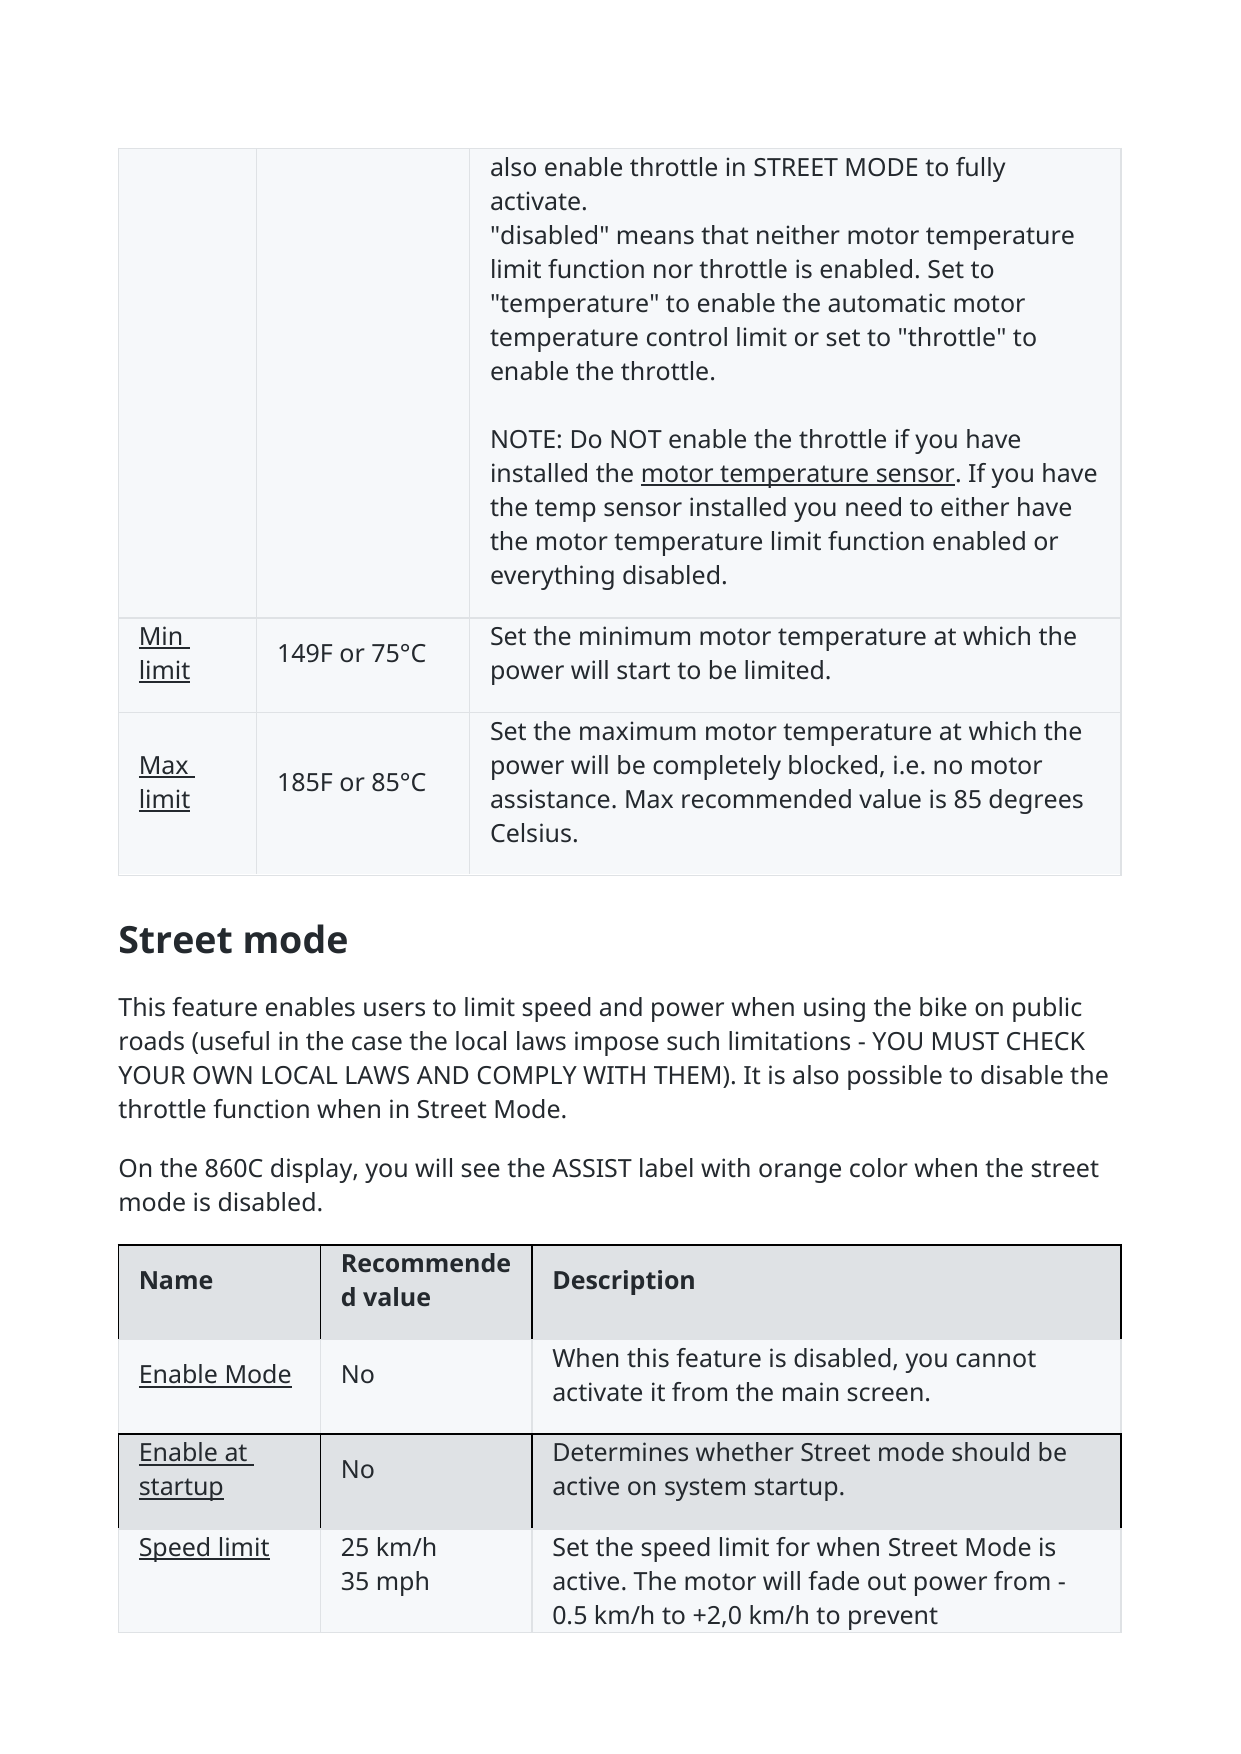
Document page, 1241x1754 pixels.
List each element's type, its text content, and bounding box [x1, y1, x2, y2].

table_cell No [321, 1435, 531, 1528]
table_cell Enable at startup [119, 1435, 320, 1528]
table_cell Set the maximum motor temperature at which the power will be completely blocked, i.e. no motor assistance. Max recommended value is 85 degrees Celsius. [470, 713, 1120, 874]
table_cell Max limit [119, 713, 256, 874]
table_cell 149F or 75°C [257, 619, 469, 712]
table_header Description [533, 1246, 1120, 1339]
table_cell 185F or 85°C [257, 713, 469, 874]
text On the 860C display, you will see the ASSIST label with orange color when the street mode is disabled. [118, 1151, 1122, 1219]
table_cell Set the minimum motor temperature at which the power will start to be limited. [470, 619, 1120, 712]
table_cell Enable Mode [119, 1340, 320, 1433]
table_header Recommended value [321, 1246, 531, 1339]
table_cell 25 km/h 35 mph [321, 1530, 531, 1632]
table_cell When this feature is disabled, you cannot activate it from the main screen. [533, 1340, 1120, 1433]
table_header Name [119, 1246, 320, 1339]
text This feature enables users to limit speed and power when using the bike on public roads (useful in the case the local laws impose such limitations - YOU MUST CHECK YOUR OWN LOCAL LAWS AND COMPLY WITH THEM). It is also possible to disable the throttle function when in Street Mode. [118, 989, 1122, 1126]
table_cell No [321, 1340, 531, 1433]
table_cell Set the speed limit for when Street Mode is active. The motor will fade out power from -0.5 km/h to +2,0 km/h to prevent [533, 1530, 1120, 1632]
table_cell Min limit [119, 619, 256, 712]
table_cell [119, 149, 256, 617]
table_cell [257, 149, 469, 617]
table_cell Speed limit [119, 1530, 320, 1632]
text Street mode [118, 913, 1122, 964]
table_cell Determines whether Street mode should be active on system startup. [533, 1435, 1120, 1528]
table_cell also enable throttle in STREET MODE to fully activate. "disabled" means that neither motor temperature limit function nor throttle is enabled. Set to "temperature" to enable the automatic motor temperature control limit or set to "throttle" to enable the throttle. NOTE: Do NOT enable the throttle if you have installed the motor temperature sensor. If you have the temp sensor installed you need to either have the motor temperature limit function enabled or everything disabled. [470, 149, 1120, 617]
